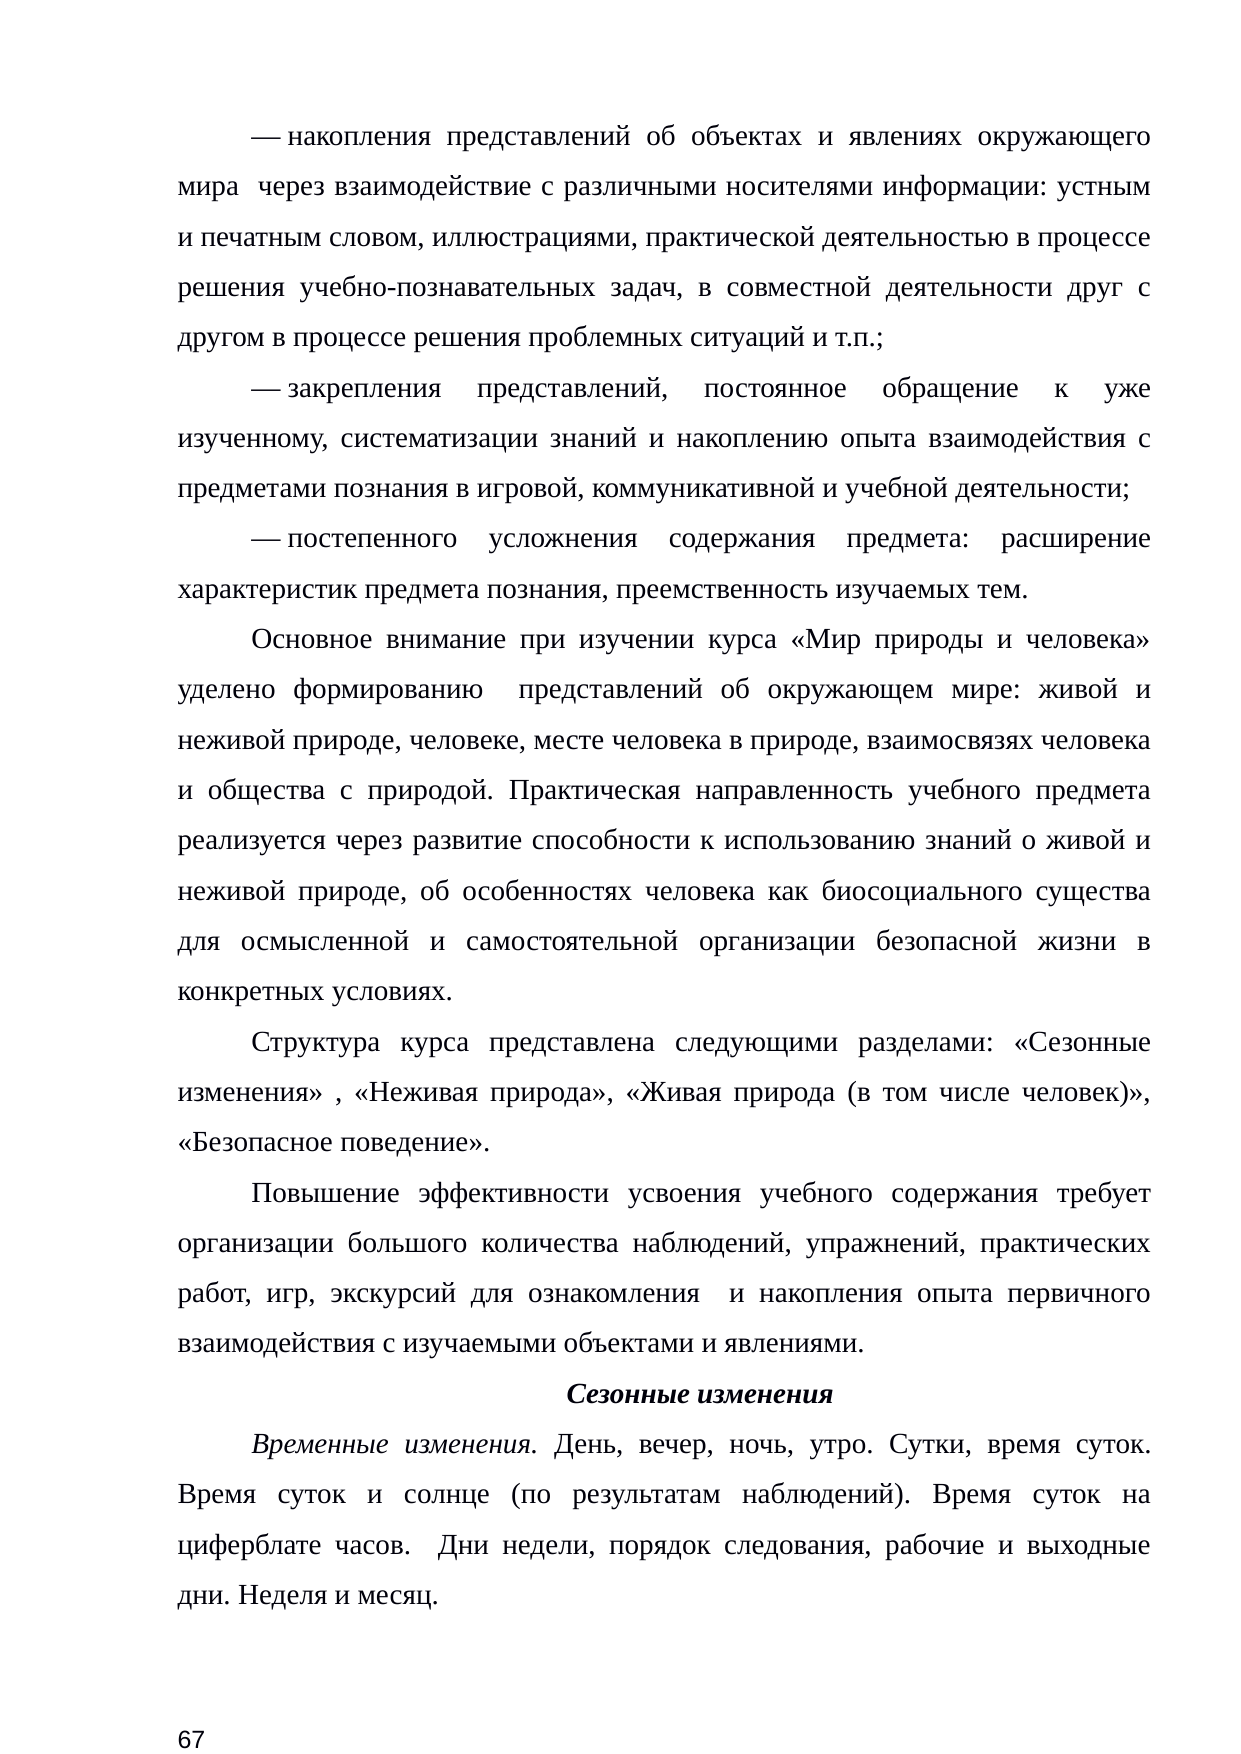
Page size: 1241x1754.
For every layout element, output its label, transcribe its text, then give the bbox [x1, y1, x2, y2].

text Основное внимание при изучении курса «Мир природы и человека» уделено формированию представлений об окружающем мире: живой и неживой природе, человеке, месте человека в природе, взаимосвязях человека и общества с природой. Практическая направленность учебного предмета реализуется через развитие способности к использованию знаний о живой и неживой природе, об особенностях человека как биосоциального существа для осмысленной и самостоятельной организации безопасной жизни в конкретных условиях. [177, 621, 1152, 1007]
text Структура курса представлена следующими разделами: «Сезонные изменения» , «Неживая природа», «Живая природа (в том числе человек)», «Безопасное поведение». [177, 1024, 1152, 1158]
text ― закрепления представлений, постоянное обращение к уже изученному, систематизации знаний и накоплению опыта взаимодействия с предметами познания в игровой, коммуникативной и учебной деятельности; [177, 370, 1152, 504]
text Повышение эффективности усвоения учебного содержания требует организации большого количества наблюдений, упражнений, практических работ, игр, экскурсий для ознакомления и накопления опыта первичного взаимодействия с изучаемыми объектами и явлениями. [177, 1175, 1152, 1359]
text Временные изменения. День, вечер, ночь, утро. Сутки, время суток. Время суток и солнце (по результатам наблюдений). Время суток на циферблате часов. Дни недели, порядок следования, рабочие и выходные дни. Неделя и месяц. [177, 1426, 1152, 1611]
text ― постепенного усложнения содержания предмета: расширение характеристик предмета познания, преемственность изучаемых тем. [177, 521, 1152, 604]
text Сезонные изменения [177, 1376, 1152, 1409]
text ― накопления представлений об объектах и явлениях окружающего мира через взаимодействие с различными носителями информации: устным и печатным словом, иллюстрациями, практической деятельностью в процессе решения учебно-познавательных задач, в совместной деятельности друг с другом в процессе решения проблемных ситуаций и т.п.; [177, 118, 1152, 353]
